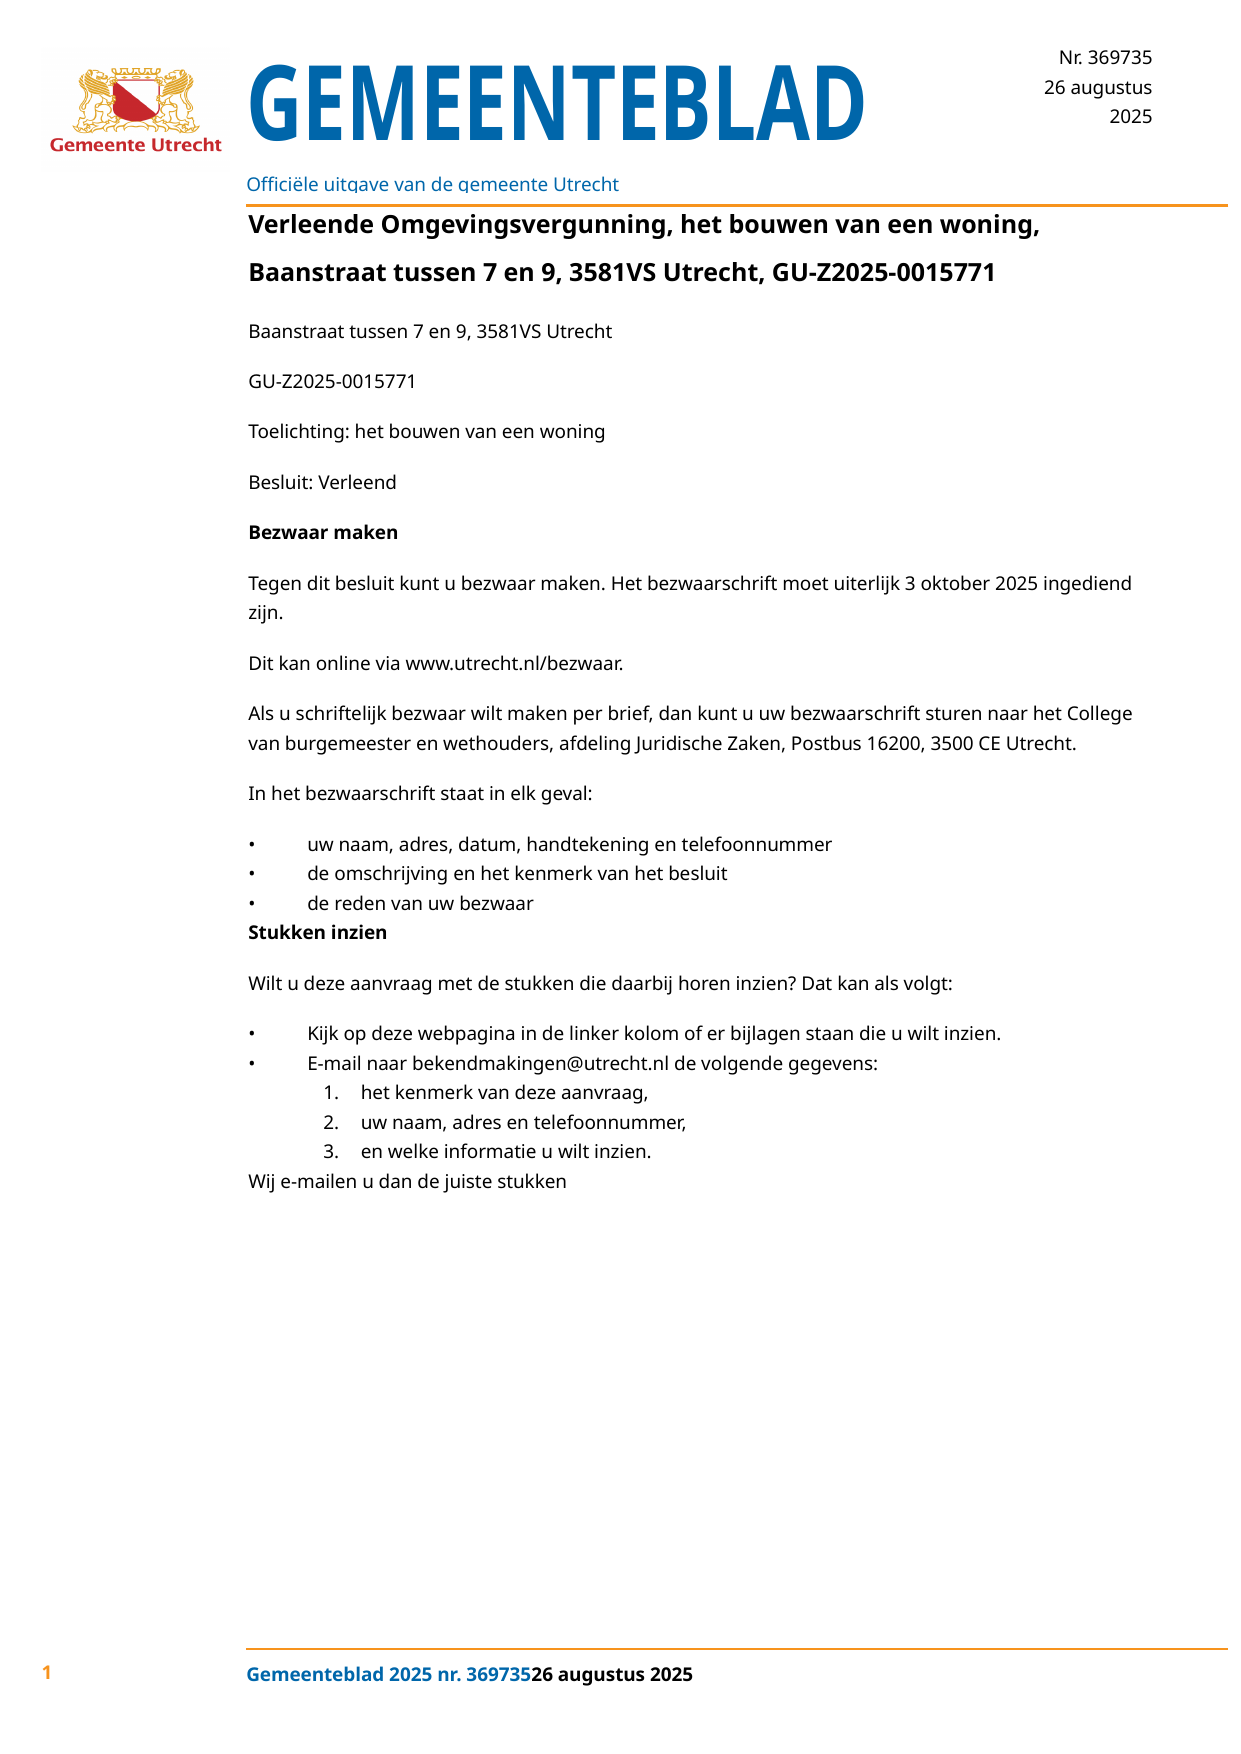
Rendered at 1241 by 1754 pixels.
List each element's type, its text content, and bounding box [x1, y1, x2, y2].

list het kenmerk van deze aanvraag, [323, 1079, 1152, 1105]
text Stukken inzien [248, 919, 1152, 945]
list de omschrijving en het kenmerk van het besluit [248, 860, 1152, 886]
text In het bezwaarschrift staat in elk geval: [248, 780, 1152, 806]
text GU-Z2025-0015771 [248, 368, 1152, 394]
text Tegen dit besluit kunt u bezwaar maken. Het bezwaarschrift moet uiterlijk 3 oktober 2025 ingediend zijn. [248, 570, 1152, 625]
list E-mail naar bekendmakingen@utrecht.nl de volgende gegevens: [248, 1050, 1152, 1076]
text Toelichting: het bouwen van een woning [248, 419, 1152, 444]
list uw naam, adres en telefoonnummer, [323, 1109, 1152, 1135]
text Wij e-mailen u dan de juiste stukken [248, 1168, 1152, 1194]
list en welke informatie u wilt inzien. [323, 1139, 1152, 1164]
text Wilt u deze aanvraag met de stukken die daarbij horen inzien? Dat kan als volgt: [248, 970, 1152, 996]
text Als u schriftelijk bezwaar wilt maken per brief, dan kunt u uw bezwaarschrift sturen naar het College van burgemeester en wethouders, afdeling Juridische Zaken, Postbus 16200, 3500 CE Utrecht. [248, 700, 1152, 756]
picture [41, 47, 231, 172]
text Baanstraat tussen 7 en 9, 3581VS Utrecht [248, 318, 1152, 344]
text Besluit: Verleend [248, 469, 1152, 495]
list Kijk op deze webpagina in de linker kolom of er bijlagen staan die u wilt inzien. [248, 1020, 1152, 1046]
text Dit kan online via www.utrecht.nl/bezwaar. [248, 650, 1152, 676]
text Verleende Omgevingsvergunning, het bouwen van een woning, Baanstraat tussen 7 en 9, 3581VS Utrecht, GU-Z2025-0015771 [248, 207, 1152, 288]
list de reden van uw bezwaar [248, 890, 1152, 916]
list uw naam, adres, datum, handtekening en telefoonnummer [248, 831, 1152, 857]
text Bezwaar maken [248, 519, 1152, 545]
